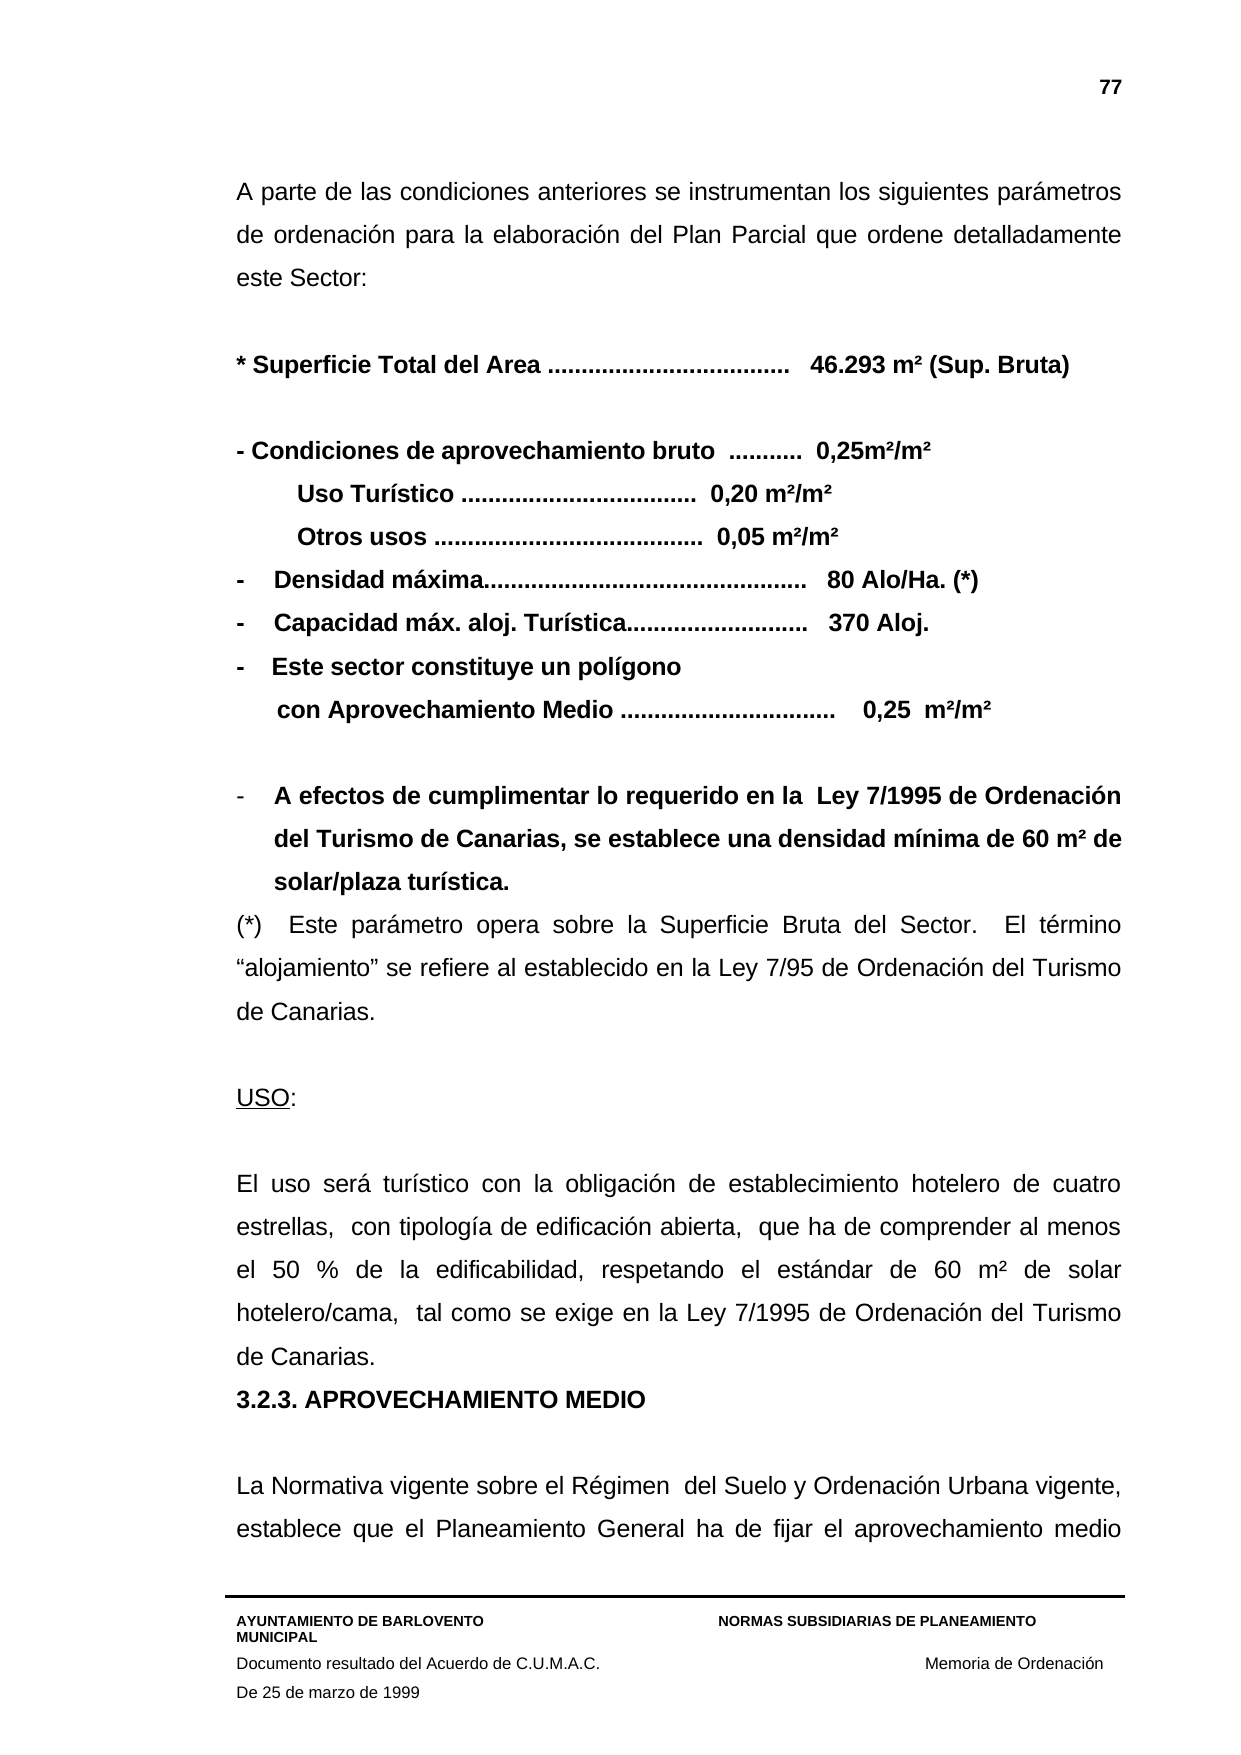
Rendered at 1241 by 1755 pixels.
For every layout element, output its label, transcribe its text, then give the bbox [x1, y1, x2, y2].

text La Normativa vigente sobre el Régimen del Suelo y Ordenación Urbana vigente, establece que el Planeamiento General ha de fijar el aprovechamiento medio [236, 1471, 1122, 1543]
subtitle Otros usos ........................................ 0,05 m²/m² [236, 522, 1122, 551]
text (*) Este parámetro opera sobre la Superficie Bruta del Sector. El término “alojamiento” se refiere al establecido en la Ley 7/95 de Ordenación del Turismo de Canarias. [236, 910, 1122, 1025]
text con Aprovechamiento Medio ................................ 0,25 m²/m² [236, 695, 1122, 723]
list Densidad máxima................................................ 80 Alo/Ha. (*) [236, 565, 1122, 594]
text USO: [236, 1083, 1122, 1112]
text A parte de las condiciones anteriores se instrumentan los siguientes parámetros de ordenación para la elaboración del Plan Parcial que ordene detalladamente este Sector: [236, 177, 1122, 292]
list Capacidad máx. aloj. Turística........................... 370 Aloj. [236, 608, 1122, 637]
text El uso será turístico con la obligación de establecimiento hotelero de cuatro estrellas, con tipología de edificación abierta, que ha de comprender al menos el 50 % de la edificabilidad, respetando el estándar de 60 m² de solar hotelero/cama, tal como se exige en la Ley 7/1995 de Ordenación del Turismo de Canarias. [236, 1169, 1122, 1370]
list A efectos de cumplimentar lo requerido en la Ley 7/1995 de Ordenación del Turismo de Canarias, se establece una densidad mínima de 60 m² de solar/plaza turística. [236, 781, 1122, 896]
text ‑ Condiciones de aprovechamiento bruto ........... 0,25m²/m² [236, 436, 1122, 465]
text * Superficie Total del Area .................................... 46.293 m² (Sup. Bruta) [236, 350, 1122, 378]
text 3.2.3. APROVECHAMIENTO MEDIO [236, 1385, 1122, 1413]
text ‑ Este sector constituye un polígono [236, 652, 1122, 680]
text Uso Turístico ................................... 0,20 m²/m² [236, 479, 1122, 508]
